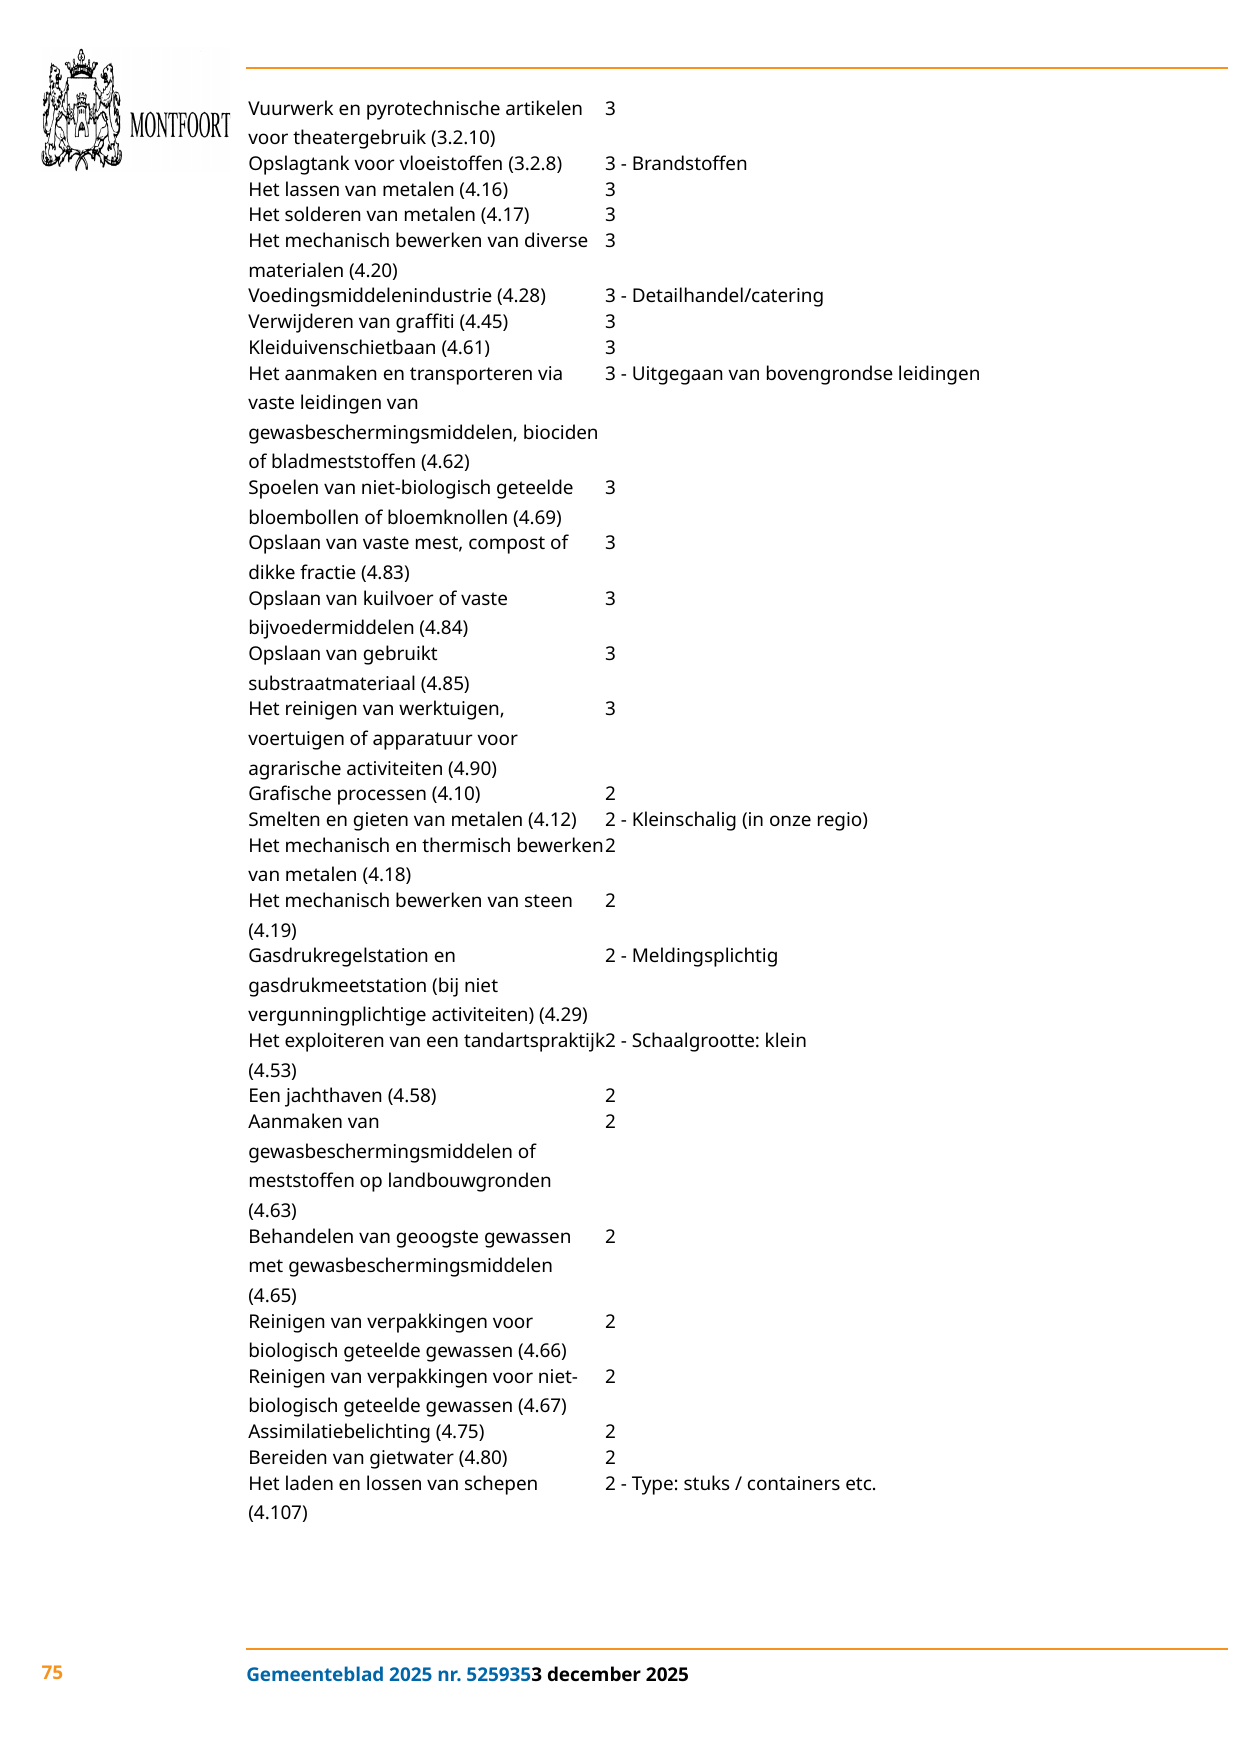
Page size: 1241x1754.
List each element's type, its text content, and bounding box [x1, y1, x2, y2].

table_cell Kleiduivenschietbaan (4.61) [248, 334, 605, 360]
table_cell 3 [605, 176, 1152, 202]
table_cell 3 [605, 227, 1152, 283]
table_cell Voedingsmiddelenindustrie (4.28) [248, 283, 605, 308]
table_cell Smelten en gieten van metalen (4.12) [248, 806, 605, 832]
table_cell Opslaan van kuilvoer of vaste bijvoedermiddelen (4.84) [248, 585, 605, 640]
table_cell Reinigen van verpakkingen voor biologisch geteelde gewassen (4.66) [248, 1308, 605, 1363]
table_cell Grafische processen (4.10) [248, 780, 605, 806]
table_cell Het reinigen van werktuigen, voertuigen of apparatuur voor agrarische activiteiten (4.90) [248, 696, 605, 780]
table_cell Gasdrukregelstation en gasdrukmeetstation (bij niet vergunningplichtige activiteiten) (4.29) [248, 943, 605, 1027]
table_cell 2 [605, 1223, 1152, 1308]
table_cell 2 [605, 1083, 1152, 1108]
table_cell 2 [605, 1363, 1152, 1418]
table_cell 3 [605, 474, 1152, 529]
table_cell 3 [605, 696, 1152, 780]
table_cell Bereiden van gietwater (4.80) [248, 1444, 605, 1470]
table_cell 2 [605, 1444, 1152, 1470]
table_cell Opslaan van gebruikt substraatmateriaal (4.85) [248, 640, 605, 696]
table_cell Opslagtank voor vloeistoffen (3.2.8) [248, 150, 605, 176]
table_cell 3 [605, 95, 1152, 150]
table_cell 2 - Kleinschalig (in onze regio) [605, 806, 1152, 832]
table_cell 2 - Meldingsplichtig [605, 943, 1152, 1027]
table_cell 2 [605, 1308, 1152, 1363]
table_cell 3 [605, 640, 1152, 696]
picture [41, 47, 231, 172]
table_cell Het exploiteren van een tandartspraktijk (4.53) [248, 1028, 605, 1083]
table_cell Opslaan van vaste mest, compost of dikke fractie (4.83) [248, 530, 605, 585]
table_cell 2 - Type: stuks / containers etc. [605, 1470, 1152, 1525]
table_cell 3 - Detailhandel/catering [605, 283, 1152, 308]
table_cell Het aanmaken en transporteren via vaste leidingen van gewasbeschermingsmiddelen, biociden of bladmeststoffen (4.62) [248, 360, 605, 474]
table_cell 2 [605, 1419, 1152, 1444]
table_cell Behandelen van geoogste gewassen met gewasbeschermingsmiddelen (4.65) [248, 1223, 605, 1308]
table_cell 3 [605, 308, 1152, 334]
table_cell 3 [605, 334, 1152, 360]
table_cell Het lassen van metalen (4.16) [248, 176, 605, 202]
table_cell 2 [605, 887, 1152, 942]
table_cell Vuurwerk en pyrotechnische artikelen voor theatergebruik (3.2.10) [248, 95, 605, 150]
table_cell Aanmaken van gewasbeschermingsmiddelen of meststoffen op landbouwgronden (4.63) [248, 1109, 605, 1223]
table_cell 2 [605, 780, 1152, 806]
table_cell Spoelen van niet-biologisch geteelde bloembollen of bloemknollen (4.69) [248, 474, 605, 529]
table_cell 3 [605, 585, 1152, 640]
table_cell 3 - Brandstoffen [605, 150, 1152, 176]
table_cell 3 - Uitgegaan van bovengrondse leidingen [605, 360, 1152, 474]
table_cell 2 - Schaalgrootte: klein [605, 1028, 1152, 1083]
table_cell Reinigen van verpakkingen voor niet-biologisch geteelde gewassen (4.67) [248, 1363, 605, 1418]
table_cell Het solderen van metalen (4.17) [248, 202, 605, 227]
table_cell Assimilatiebelichting (4.75) [248, 1419, 605, 1444]
table_cell 3 [605, 202, 1152, 227]
table_cell 3 [605, 530, 1152, 585]
table_cell Het mechanisch bewerken van steen (4.19) [248, 887, 605, 942]
table_cell Een jachthaven (4.58) [248, 1083, 605, 1108]
table_cell Verwijderen van graffiti (4.45) [248, 308, 605, 334]
table_cell Het laden en lossen van schepen (4.107) [248, 1470, 605, 1525]
table_cell Het mechanisch bewerken van diverse materialen (4.20) [248, 227, 605, 283]
table_cell 2 [605, 1109, 1152, 1223]
table_cell Het mechanisch en thermisch bewerken van metalen (4.18) [248, 832, 605, 887]
table_cell 2 [605, 832, 1152, 887]
